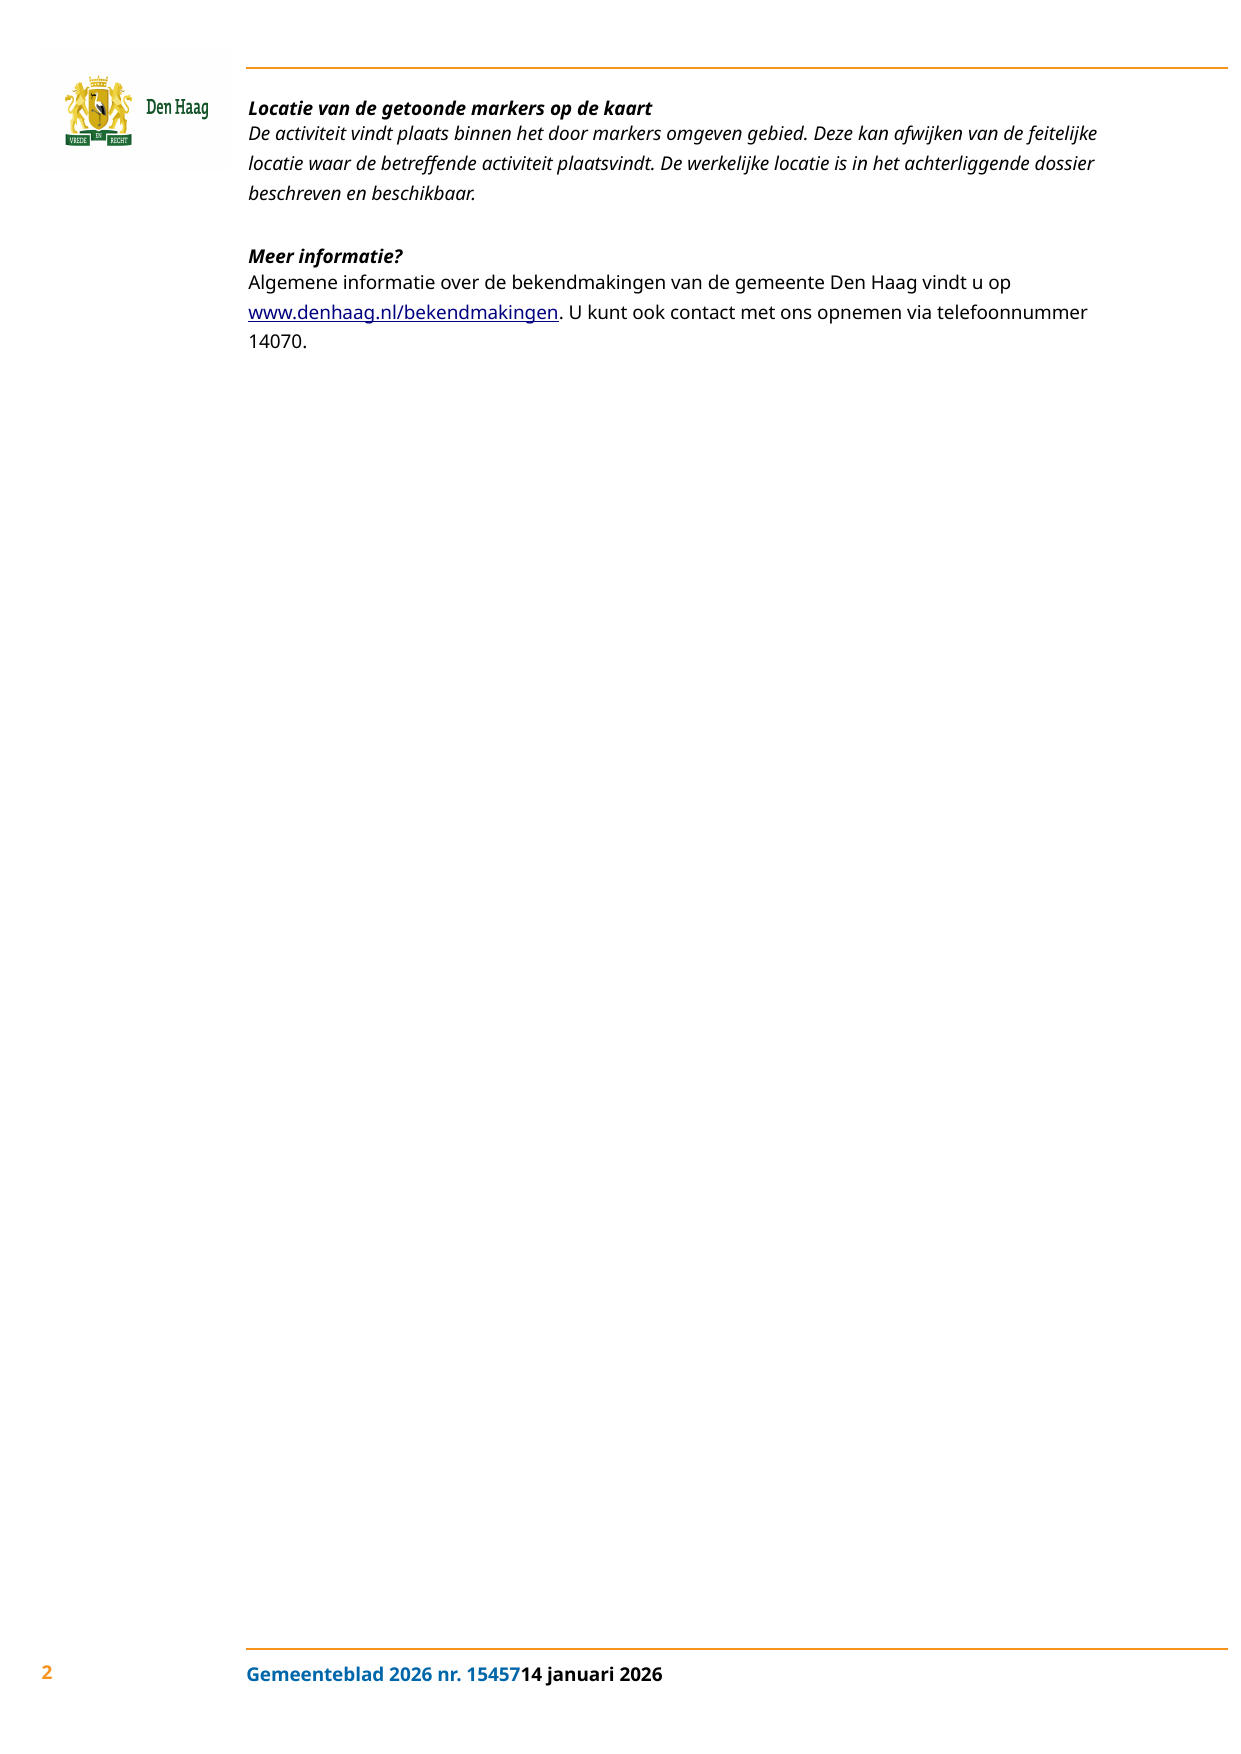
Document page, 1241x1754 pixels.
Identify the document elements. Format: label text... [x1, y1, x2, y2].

text De activiteit vindt plaats binnen het door markers omgeven gebied. Deze kan afwijken van de feitelijke locatie waar de betreffende activiteit plaatsvindt. De werkelijke locatie is in het achterliggende dossier beschreven en beschikbaar. [248, 121, 1152, 205]
text Locatie van de getoonde markers op de kaart [248, 95, 1152, 121]
picture [41, 47, 231, 172]
text Meer informatie? [248, 244, 1152, 269]
text Algemene informatie over de bekendmakingen van de gemeente Den Haag vindt u op www.denhaag.nl/bekendmakingen. U kunt ook contact met ons opnemen via telefoonnummer 14070. [248, 269, 1152, 354]
